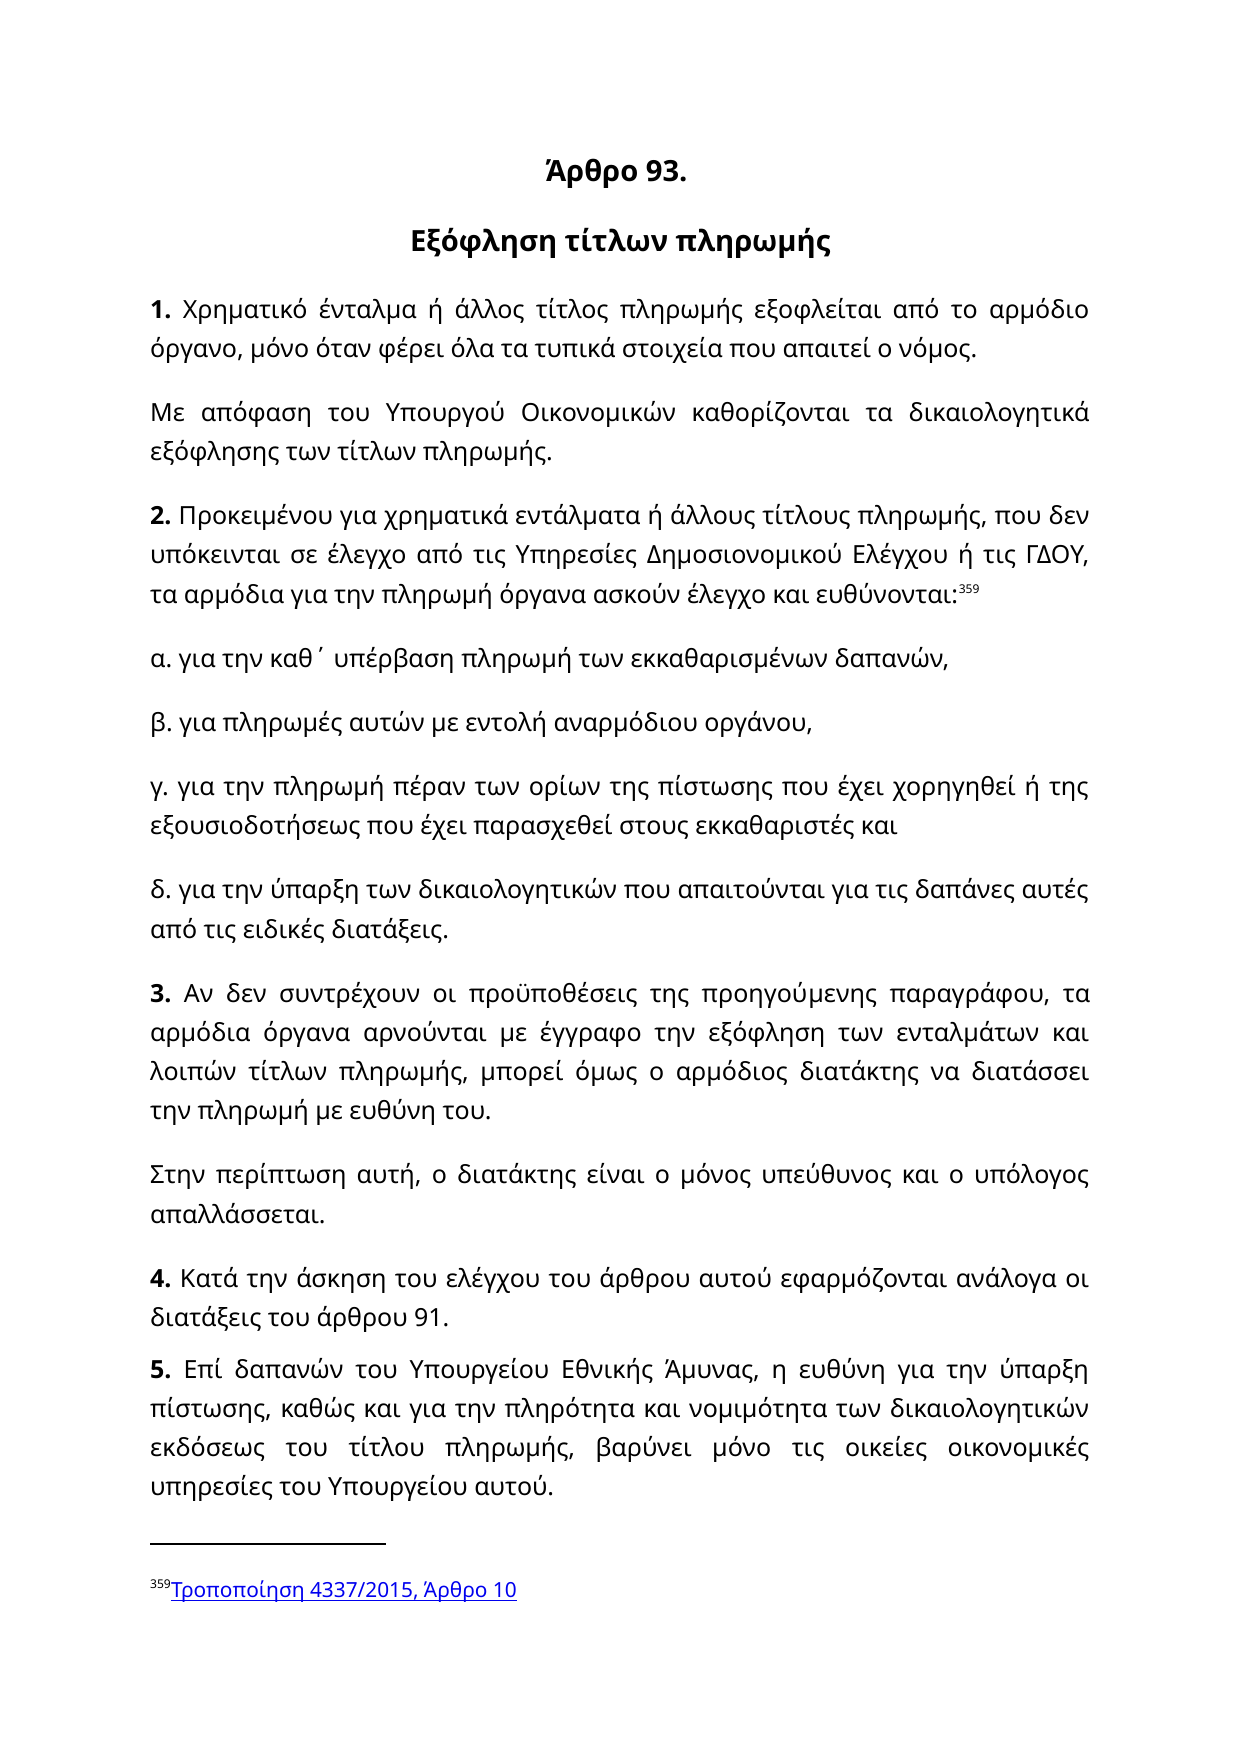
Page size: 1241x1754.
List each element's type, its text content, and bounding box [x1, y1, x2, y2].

text Με απόφαση του Υπουργού Οικονομικών καθορίζονται τα δικαιολογητικά εξόφλησης των τίτλων πληρωμής. [150, 394, 1090, 468]
text β. για πληρωμές αυτών με εντολή αναρμόδιου οργάνου, [150, 704, 1090, 739]
subtitle Εξόφληση τίτλων πληρωμής [150, 221, 1090, 260]
subtitle Άρθρο 93. [150, 150, 1090, 190]
text 3. Αν δεν συντρέχουν οι προϋποθέσεις της προηγού­μενης παραγράφου, τα αρμόδια όργανα αρνούνται με έγγραφο την εξόφληση των ενταλμάτων και λοιπών τίτλων πληρωμής, μπορεί όμως ο αρμόδιος διατάκτης να διατάσσει την πληρωμή με ευθύνη του. [150, 975, 1090, 1127]
text Τροποποίηση 4337/2015, Άρθρο 10 [150, 1576, 1090, 1604]
text 1. Χρηματικό ένταλμα ή άλλος τίτλος πληρωμής εξοφλείται από το αρμόδιο όργανο, μόνο όταν φέρει όλα τα τυπικά στοιχεία που απαιτεί ο νόμος. [150, 291, 1090, 364]
text δ. για την ύπαρξη των δικαιολογητικών που απαιτούνται για τις δαπάνες αυτές από τις ειδικές διατάξεις. [150, 872, 1090, 945]
text Στην περίπτωση αυτή, ο διατάκτης είναι ο μόνος υπεύθυνος και ο υπόλογος απαλλάσσεται. [150, 1157, 1090, 1230]
text 5. Επί δαπανών του Υπουργείου Εθνικής Άμυνας, η ευθύνη για την ύπαρξη πίστωσης, καθώς και για την πληρότητα και νομιμότητα των δικαιολογητικών εκδόσεως του τίτλου πληρωμής, βαρύνει μόνο τις οικείες οικονομικές υπηρεσίες του Υπουργείου αυτού. [150, 1351, 1090, 1503]
text 4. Κατά την άσκηση του ελέγχου του άρθρου αυτού εφαρμόζονται ανάλογα οι διατάξεις του άρθρου 91. [150, 1260, 1090, 1334]
text γ. για την πληρωμή πέραν των ορίων της πίστωσης που έχει χορηγηθεί ή της εξουσιοδοτήσεως που έχει παρασχεθεί στους εκκαθαριστές και [150, 769, 1090, 842]
text α. για την καθ΄ υπέρβαση πληρωμή των εκκαθαρισμένων δαπανών, [150, 640, 1090, 674]
text 2. Προκειμένου για χρηματικά εντάλματα ή άλλους τίτλους πληρωμής, που δεν υπόκεινται σε έλεγχο από τις Υπηρεσίες Δημοσιονομικού Ελέγχου ή τις ΓΔΟΥ, τα αρμόδια για την πληρωμή όργανα ασκούν έλεγχο και ευθύνονται: [150, 498, 1090, 610]
